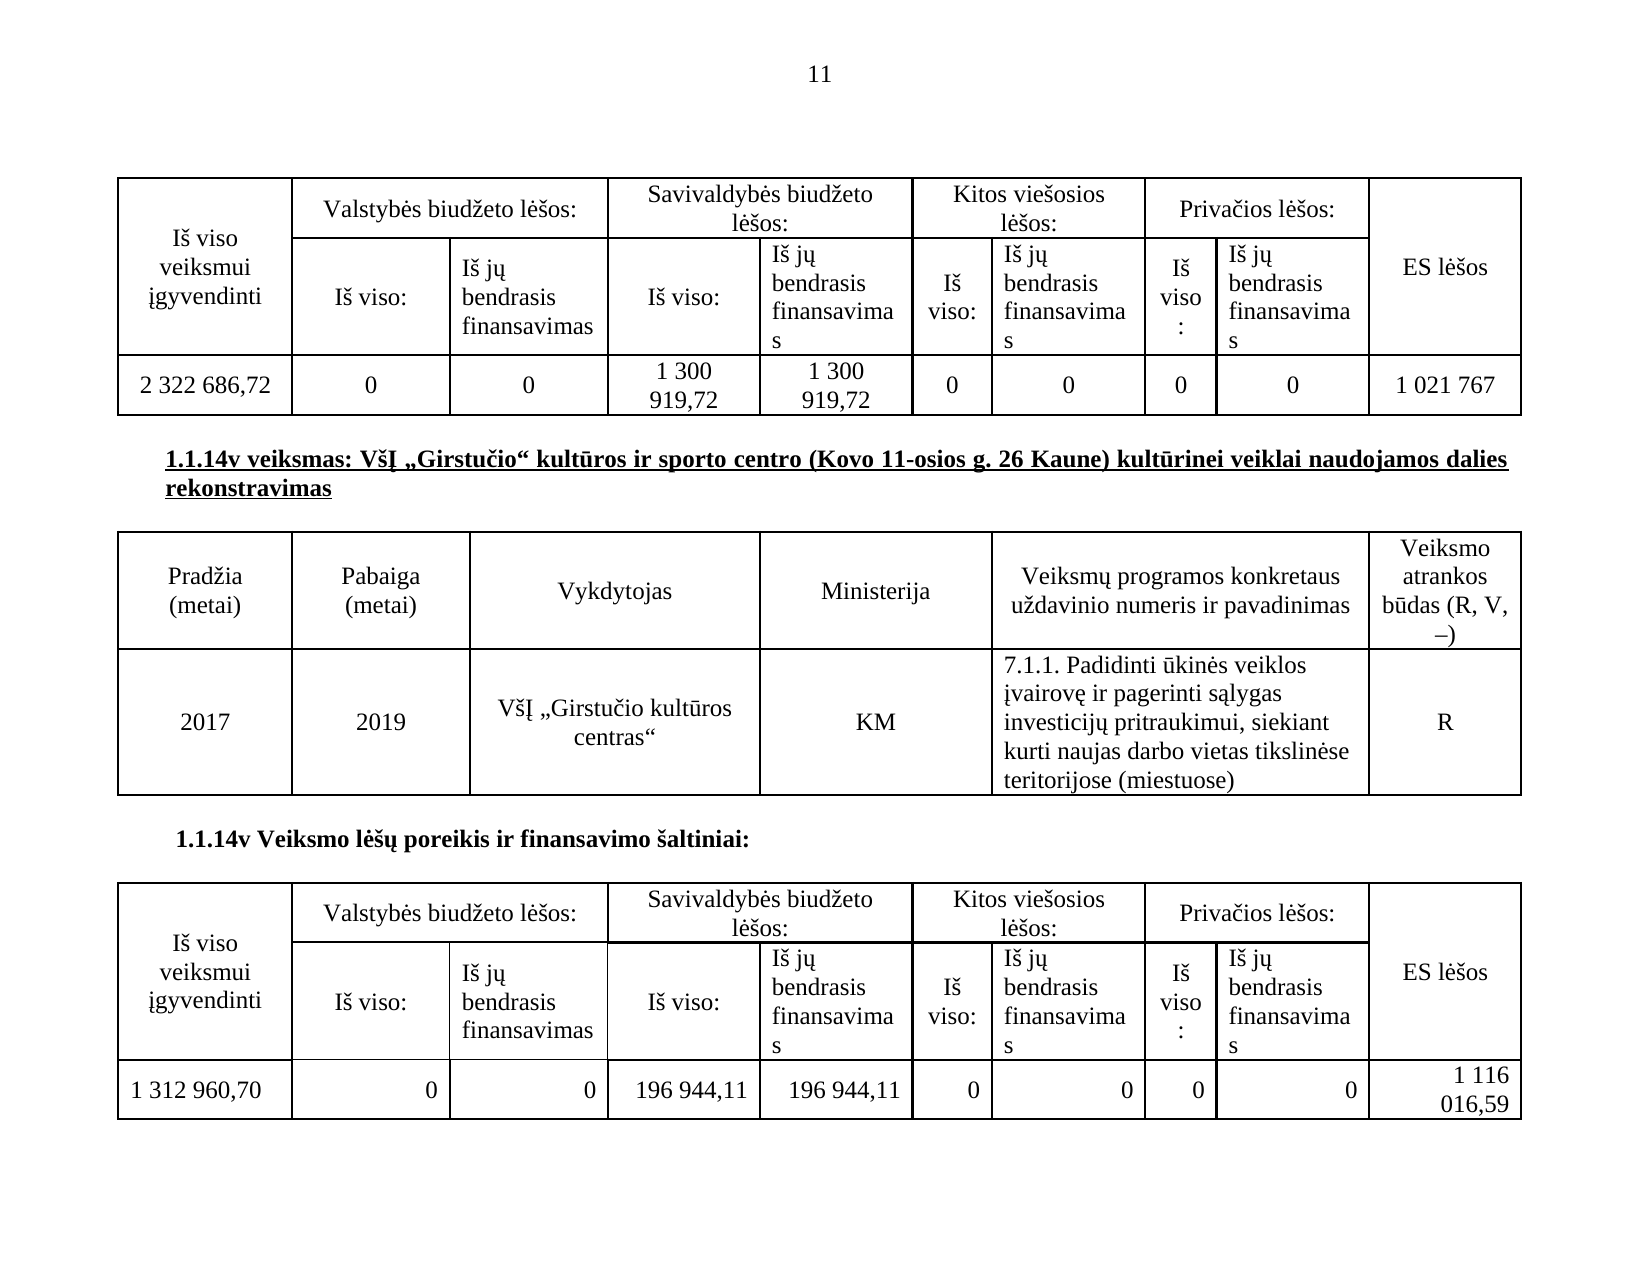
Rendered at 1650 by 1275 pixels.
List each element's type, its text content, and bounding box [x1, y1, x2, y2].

table_cell Iš jų bendrasis finansavimas [1218, 944, 1368, 1058]
table_cell Kitos viešosios lėšos: [914, 179, 1144, 237]
table_cell [772, 502, 855, 531]
table_cell [855, 853, 947, 882]
table_cell [1128, 502, 1175, 531]
table_cell [947, 796, 1057, 824]
table_cell [1277, 796, 1369, 824]
table_cell [1369, 502, 1446, 531]
table_cell Iš viso: [608, 944, 759, 1058]
table_cell 7.1.1. Padidinti ūkinės veiklos įvairovę ir pagerinti sąlygas investicijų pritraukimui, siekiant kurti naujas darbo vietas tikslinėse teritorijose (miestuose) [993, 650, 1368, 793]
table_cell [947, 502, 1057, 531]
table_cell 0 [293, 356, 449, 413]
table_cell [637, 502, 772, 531]
table_cell Ministerija [761, 533, 991, 648]
table_cell [118, 416, 153, 502]
table_cell Iš jų bendrasis finansavimas [993, 944, 1144, 1058]
table_cell 0 [293, 1060, 449, 1118]
table_cell 1 116 016,59 [1370, 1061, 1520, 1118]
table_cell [1446, 502, 1521, 531]
table_cell [1057, 796, 1127, 824]
table_cell Iš viso: [293, 239, 449, 354]
table_cell [484, 853, 608, 882]
table_cell [247, 853, 292, 882]
table_cell 1.1.14v Veiksmo lėšų poreikis ir finansavimo šaltiniai: [118, 824, 1521, 853]
table_cell 0 [914, 1061, 991, 1118]
table_cell [292, 502, 344, 531]
table_cell 2019 [293, 650, 469, 793]
table_cell [345, 796, 483, 824]
table_cell Valstybės biudžeto lėšos: [293, 884, 607, 941]
table_cell [1057, 853, 1127, 882]
table_cell Iš viso veiksmui įgyvendinti [119, 884, 291, 1058]
table_cell 2017 [119, 650, 291, 793]
table_cell ES lėšos [1370, 884, 1520, 1058]
table_cell [1446, 853, 1521, 882]
table_cell VšĮ „Girstučio kultūros centras“ [471, 650, 759, 793]
table_cell Iš jų bendrasis finansavimas [1218, 239, 1368, 354]
table_cell Privačios lėšos: [1146, 179, 1368, 237]
table_cell R [1370, 650, 1520, 793]
table_cell [1369, 796, 1446, 824]
table_cell [247, 796, 292, 824]
table_cell 0 [993, 356, 1144, 413]
table_cell Veiksmo atrankos būdas (R, V, –) [1370, 533, 1520, 648]
table_cell [118, 502, 215, 531]
table_cell [772, 796, 855, 824]
table_cell [1369, 853, 1446, 882]
table_cell [1277, 853, 1369, 882]
table_cell [947, 853, 1057, 882]
table_cell 0 [451, 356, 607, 413]
table_cell 0 [1146, 1061, 1215, 1118]
table_cell Pradžia (metai) [119, 533, 291, 648]
table_cell 196 944,11 [609, 1061, 759, 1118]
table_cell KM [761, 650, 991, 793]
table_cell Kitos viešosios lėšos: [914, 884, 1144, 941]
table_cell [1277, 502, 1369, 531]
table_cell 1 021 767 [1370, 356, 1520, 413]
table_cell [292, 796, 344, 824]
table_cell [637, 796, 772, 824]
table_cell 0 [914, 356, 991, 413]
table_cell [247, 502, 292, 531]
table_cell 0 [1146, 356, 1215, 413]
table_cell Veiksmų programos konkretaus uždavinio numeris ir pavadinimas [993, 533, 1368, 648]
table_cell Valstybės biudžeto lėšos: [293, 179, 607, 237]
table_cell Privačios lėšos: [1146, 884, 1368, 941]
table_cell Iš viso: [293, 943, 449, 1058]
table_cell [345, 502, 483, 531]
table_cell [215, 796, 247, 824]
table_cell [118, 853, 215, 882]
table_cell [292, 853, 344, 882]
table_cell [1128, 853, 1175, 882]
table_cell [1128, 796, 1175, 824]
table_cell Iš viso veiksmui įgyvendinti [119, 179, 291, 354]
table_cell [637, 853, 772, 882]
table_cell 1 312 960,70 [119, 1061, 291, 1118]
table_cell Iš viso: [914, 944, 991, 1058]
table_cell [484, 502, 608, 531]
table_cell 0 [993, 1061, 1144, 1118]
table_cell [608, 796, 637, 824]
table_cell [1057, 502, 1127, 531]
table_cell [215, 853, 247, 882]
table_cell [772, 853, 855, 882]
table_cell 0 [451, 1060, 607, 1118]
table_cell 2 322 686,72 [119, 356, 291, 413]
table_cell ES lėšos [1370, 179, 1520, 354]
table_cell Iš jų bendrasis finansavimas [761, 944, 911, 1058]
table_cell 196 944,11 [761, 1061, 911, 1118]
table_cell Vykdytojas [471, 533, 759, 648]
table_cell 1 300 919,72 [761, 356, 911, 413]
table_cell 0 [1218, 1061, 1368, 1118]
table_cell [345, 853, 483, 882]
table_cell [1446, 796, 1521, 824]
table_cell Savivaldybės biudžeto lėšos: [609, 884, 911, 941]
table_cell [215, 502, 247, 531]
table_cell Savivaldybės biudžeto lėšos: [609, 179, 911, 237]
table_cell 0 [1218, 356, 1368, 413]
table_cell [855, 502, 947, 531]
table_cell Iš viso: [609, 239, 759, 354]
table_cell [1175, 853, 1277, 882]
table_cell 1.1.14v veiksmas: VšĮ „Girstučio“ kultūros ir sporto centro (Kovo 11-osios g. 26 Kaune) kultūrinei veiklai naudojamos dalies rekonstravimas [153, 416, 1521, 502]
table_cell [855, 796, 947, 824]
table_cell 1 300 919,72 [609, 356, 759, 413]
table_cell [1175, 502, 1277, 531]
table_cell [1175, 796, 1277, 824]
table_cell Iš jų bendrasis finansavimas [761, 239, 911, 354]
table_cell Iš viso: [1146, 239, 1215, 354]
table_cell Iš viso: [914, 239, 991, 354]
table_cell Pabaiga (metai) [293, 533, 469, 648]
table_cell [608, 502, 637, 531]
table_cell Iš viso: [1146, 944, 1215, 1058]
table_cell [608, 853, 637, 882]
table_cell Iš jų bendrasis finansavimas [993, 239, 1144, 354]
table_cell Iš jų bendrasis finansavimas [451, 239, 607, 354]
table_cell [118, 796, 215, 824]
table_cell Iš jų bendrasis finansavimas [450, 943, 607, 1058]
table_cell [484, 796, 608, 824]
